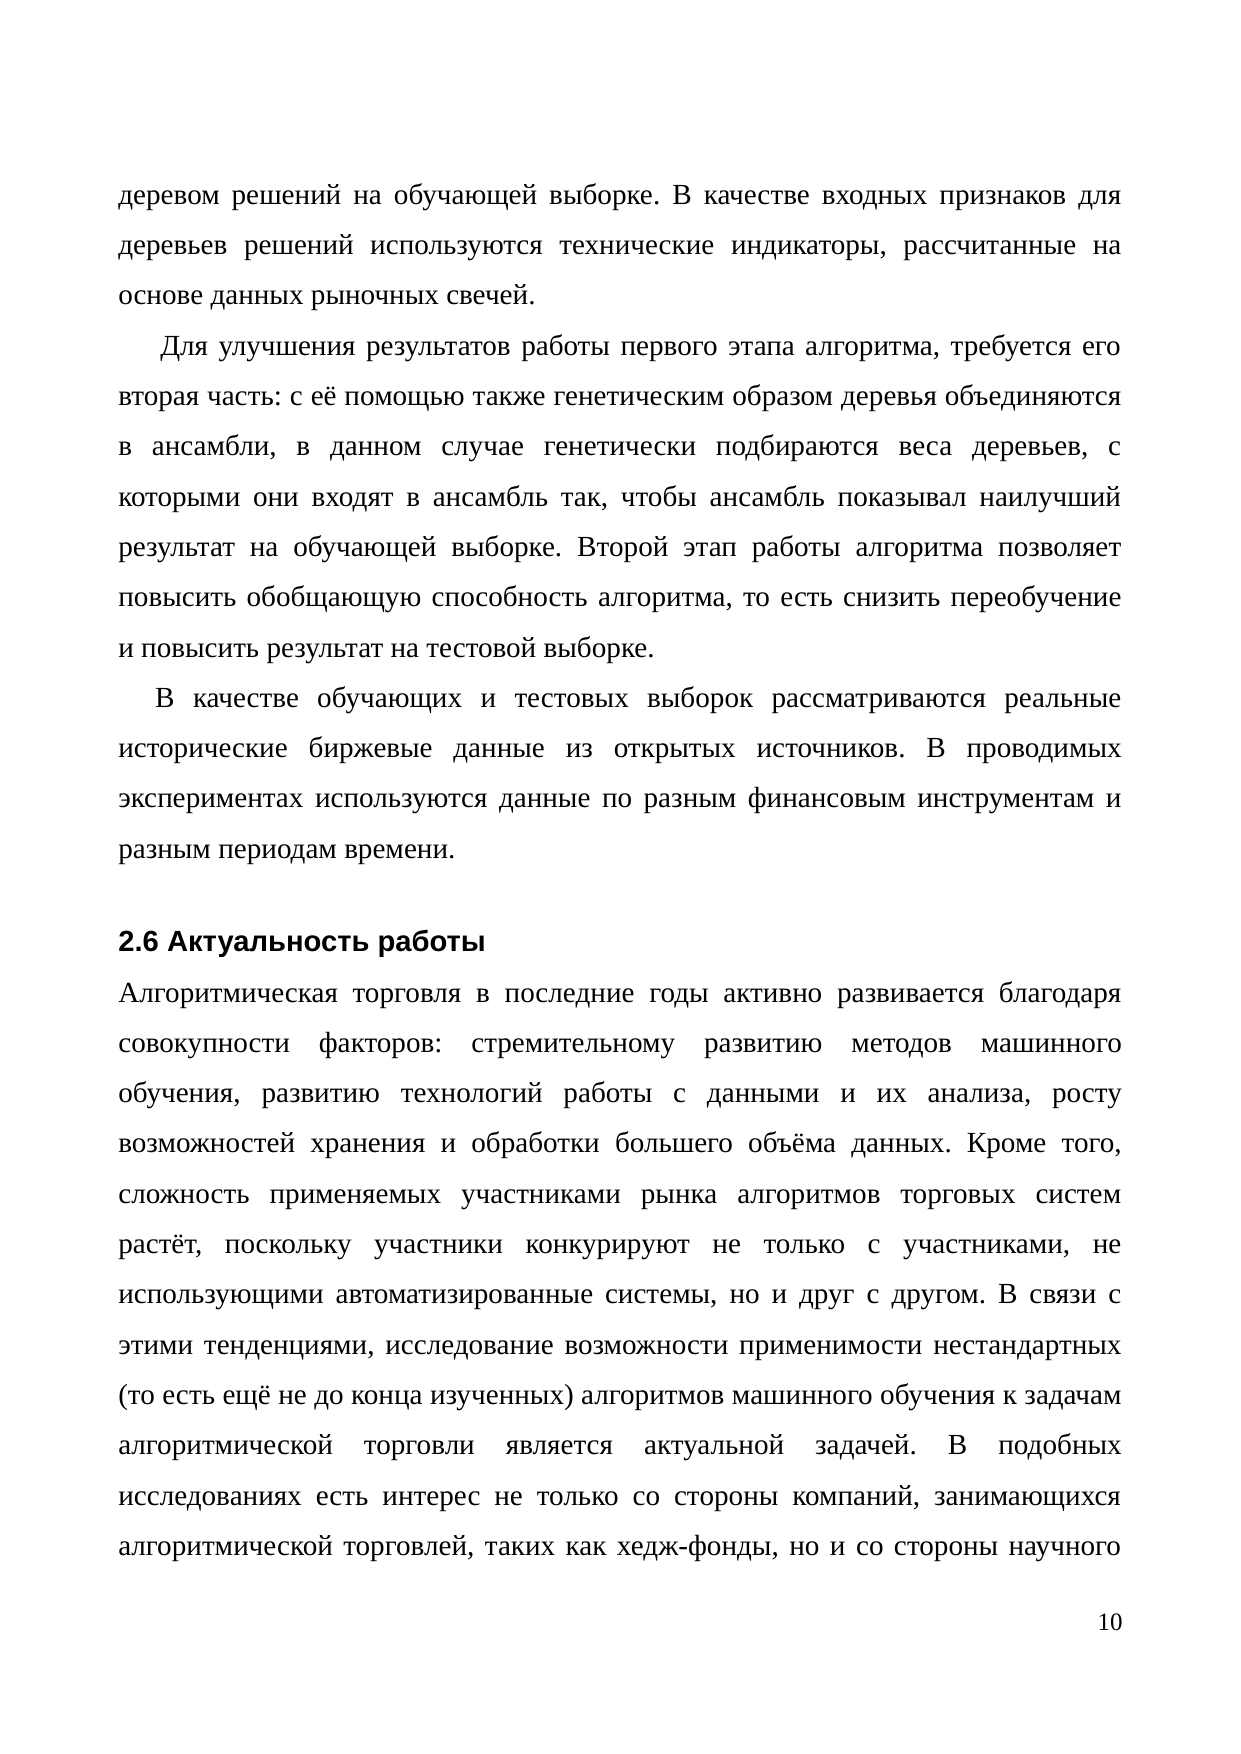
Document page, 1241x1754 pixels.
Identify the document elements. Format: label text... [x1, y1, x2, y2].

list В качестве обучающих и тестовых выборок рассматриваются реальные исторические биржевые данные из открытых источников. В проводимых экспериментах используются данные по разным финансовым инструментам и разным периодам времени. [118, 680, 1122, 864]
list деревом решений на обучающей выборке. В качестве входных признаков для деревьев решений используются технические индикаторы, рассчитанные на основе данных рыночных свечей. [118, 177, 1122, 311]
list Алгоритмическая торговля в последние годы активно развивается благодаря совокупности факторов: стремительному развитию методов машинного обучения, развитию технологий работы с данными и их анализа, росту возможностей хранения и обработки большего объёма данных. Кроме того, сложность применяемых участниками рынка алгоритмов торговых систем растёт, поскольку участники конкурируют не только с участниками, не использующими автоматизированные системы, но и друг с другом. В связи с этими тенденциями, исследование возможности применимости нестандартных (то есть ещё не до конца изученных) алгоритмов машинного обучения к задачам алгоритмической торговли является актуальной задачей. В подобных исследованиях есть интерес не только со стороны компаний, занимающихся алгоритмической торговлей, таких как хедж-фонды, но и со стороны научного [118, 975, 1122, 1562]
list Актуальность работы [118, 924, 1122, 958]
list Для улучшения результатов работы первого этапа алгоритма, требуется его вторая часть: с её помощью также генетическим образом деревья объединяются в ансамбли, в данном случае генетически подбираются веса деревьев, с которыми они входят в ансамбль так, чтобы ансамбль показывал наилучший результат на обучающей выборке. Второй этап работы алгоритма позволяет повысить обобщающую способность алгоритма, то есть снизить переобучение и повысить результат на тестовой выборке. [118, 328, 1122, 663]
